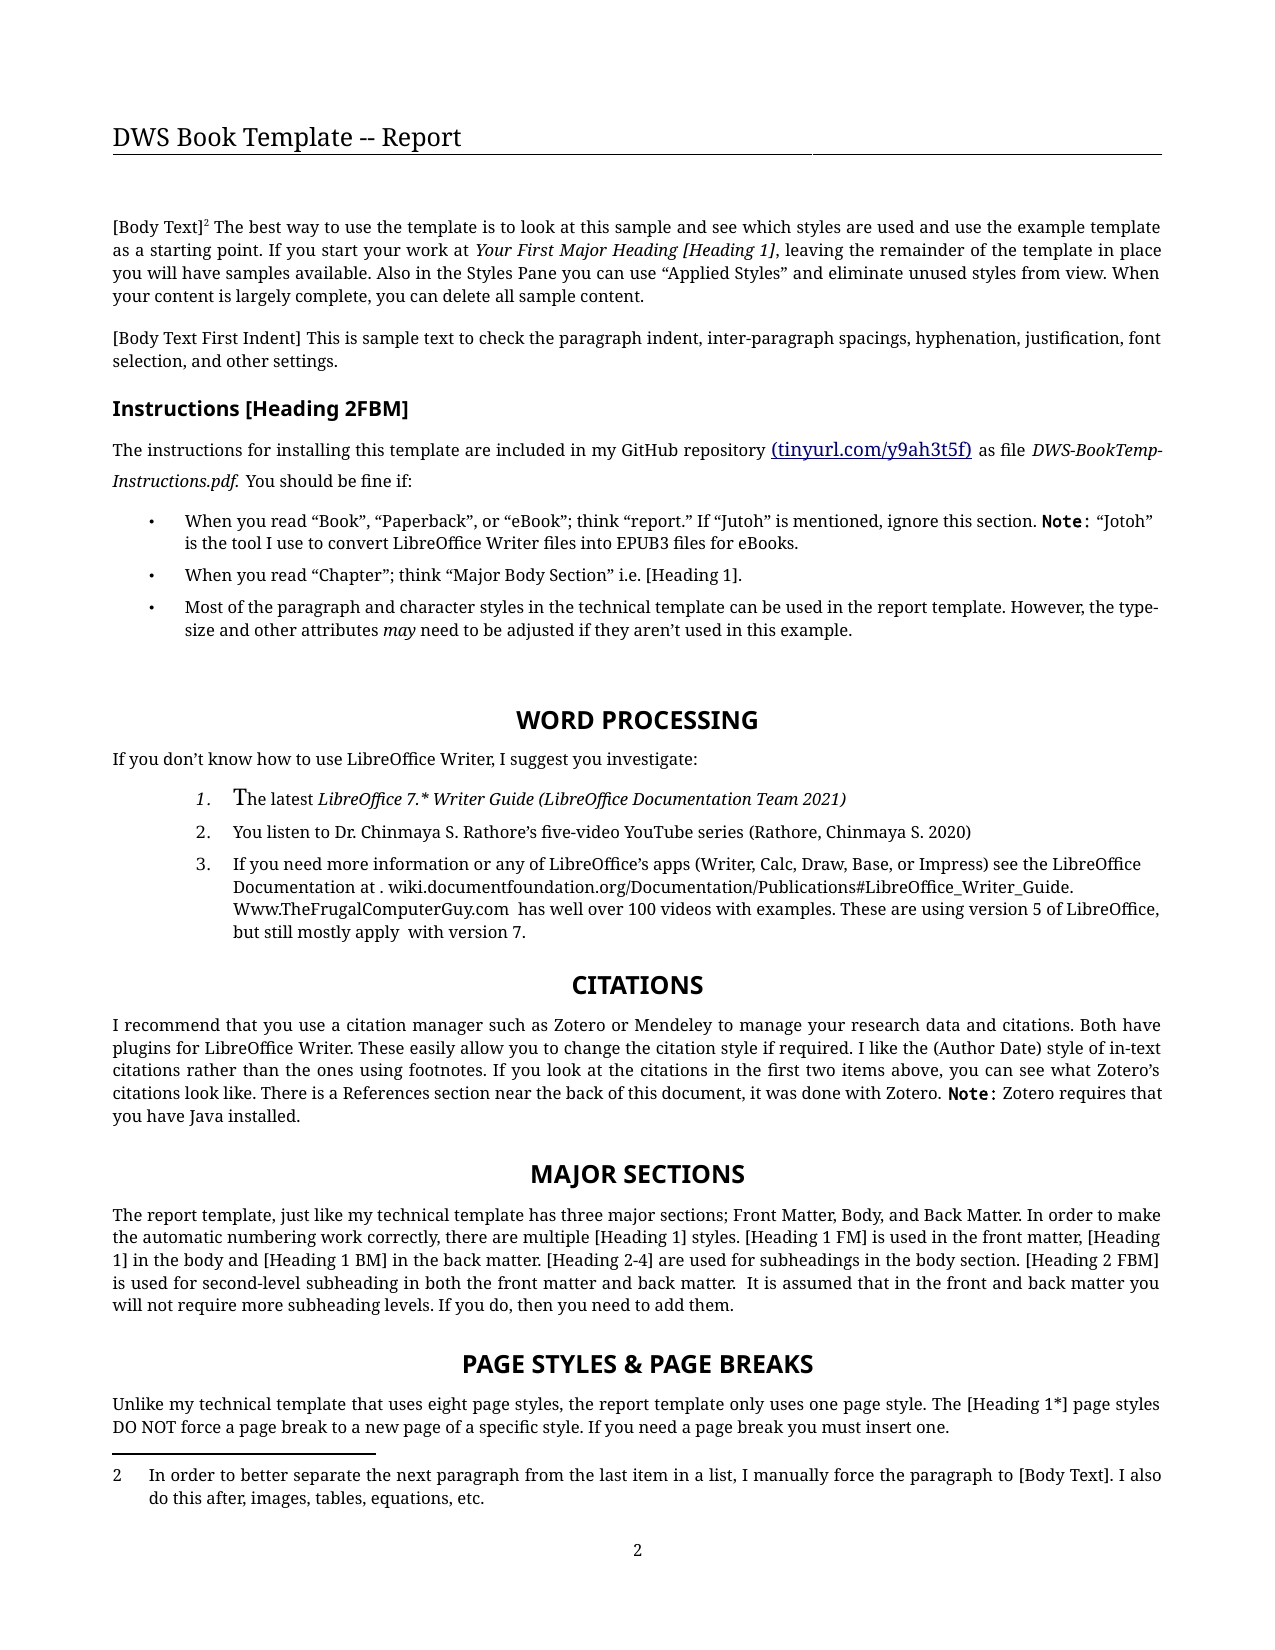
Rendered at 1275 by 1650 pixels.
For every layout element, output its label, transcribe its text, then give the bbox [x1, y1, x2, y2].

text The report template, just like my technical template has three major sections; Front Matter, Body, and Back Matter. In order to make the automatic numbering work correctly, there are multiple [Heading 1] styles. [Heading 1 FM] is used in the front matter, [Heading 1] in the body and [Heading 1 BM] in the back matter. [Heading 2-4] are used for subheadings in the body section. [Heading 2 FBM] is used for second-level subheading in both the front matter and back matter. It is assumed that in the front and back matter you will not require more subheading levels. If you do, then you need to add them. [112, 1203, 1162, 1317]
text The instructions for installing this template are included in my GitHub repository (tinyurl.com/y9ah3t5f) as file DWS-BookTemp-Instructions.pdf. You should be fine if: [112, 432, 1162, 494]
subtitle Citations [112, 964, 1162, 1004]
list You listen to Dr. Chinmaya S. Rathore’s five-video YouTube series (Rathore, Chinmaya S. 2020) [195, 821, 1162, 843]
text Unlike my technical template that uses eight page styles, the report template only uses one page style. The [Heading 1*] page styles DO NOT force a page break to a new page of a specific style. If you need a page break you must insert one. [112, 1393, 1162, 1438]
text If you don’t know how to use LibreOffice Writer, I suggest you investigate: [112, 747, 1162, 770]
list When you read “Chapter”; think “Major Body Section” i.e. [Heading 1]. [148, 564, 1162, 586]
subtitle Major Sections [112, 1154, 1162, 1194]
subtitle Word Processing [112, 700, 1162, 740]
list Most of the paragraph and character styles in the technical template can be used in the report template. However, the type-size and other attributes may need to be adjusted if they aren’t used in this example. [148, 596, 1162, 641]
subtitle Instructions [Heading 2FBM] [112, 394, 1162, 423]
subtitle Page Styles & Page Breaks [112, 1344, 1162, 1384]
text [Body Text] The best way to use the template is to look at this sample and see which styles are used and use the example template as a starting point. If you start your work at Your First Major Heading [Heading 1], leaving the remainder of the template in place you will have samples available. Also in the Styles Pane you can use “Applied Styles” and eliminate unused styles from view. When your content is largely complete, you can delete all sample content. [112, 216, 1162, 307]
text In order to better separate the next paragraph from the last item in a list, I manually force the paragraph to [Body Text]. I also do this after, images, tables, equations, etc. [112, 1464, 1162, 1509]
list The latest LibreOffice 7.* Writer Guide (LibreOffice Documentation Team 2021) [195, 781, 1162, 812]
text I recommend that you use a citation manager such as Zotero or Mendeley to manage your research data and citations. Both have plugins for LibreOffice Writer. These easily allow you to change the citation style if required. I like the (Author Date) style of in-text citations rather than the ones using footnotes. If you look at the citations in the first two items above, you can see what Zotero’s citations look like. There is a References section near the back of this document, it was done with Zotero. Note: Zotero requires that you have Java installed. [112, 1013, 1162, 1127]
text [Body Text First Indent] This is sample text to check the paragraph indent, inter-paragraph spacings, hyphenation, justification, font selection, and other settings. [112, 326, 1162, 372]
list If you need more information or any of LibreOffice’s apps (Writer, Calc, Draw, Base, or Impress) see the LibreOffice Documentation at . wiki.documentfoundation.org/Documentation/Publications#LibreOffice_Writer_Guide. Www.TheFrugalComputerGuy.com has well over 100 videos with examples. These are using version 5 of LibreOffice, but still mostly apply with version 7. [195, 853, 1162, 943]
list When you read “Book”, “Paperback”, or “eBook”; think “report.” If “Jutoh” is mentioned, ignore this section. Note: “Jotoh” is the tool I use to convert LibreOffice Writer files into EPUB3 files for eBooks. [148, 509, 1162, 555]
